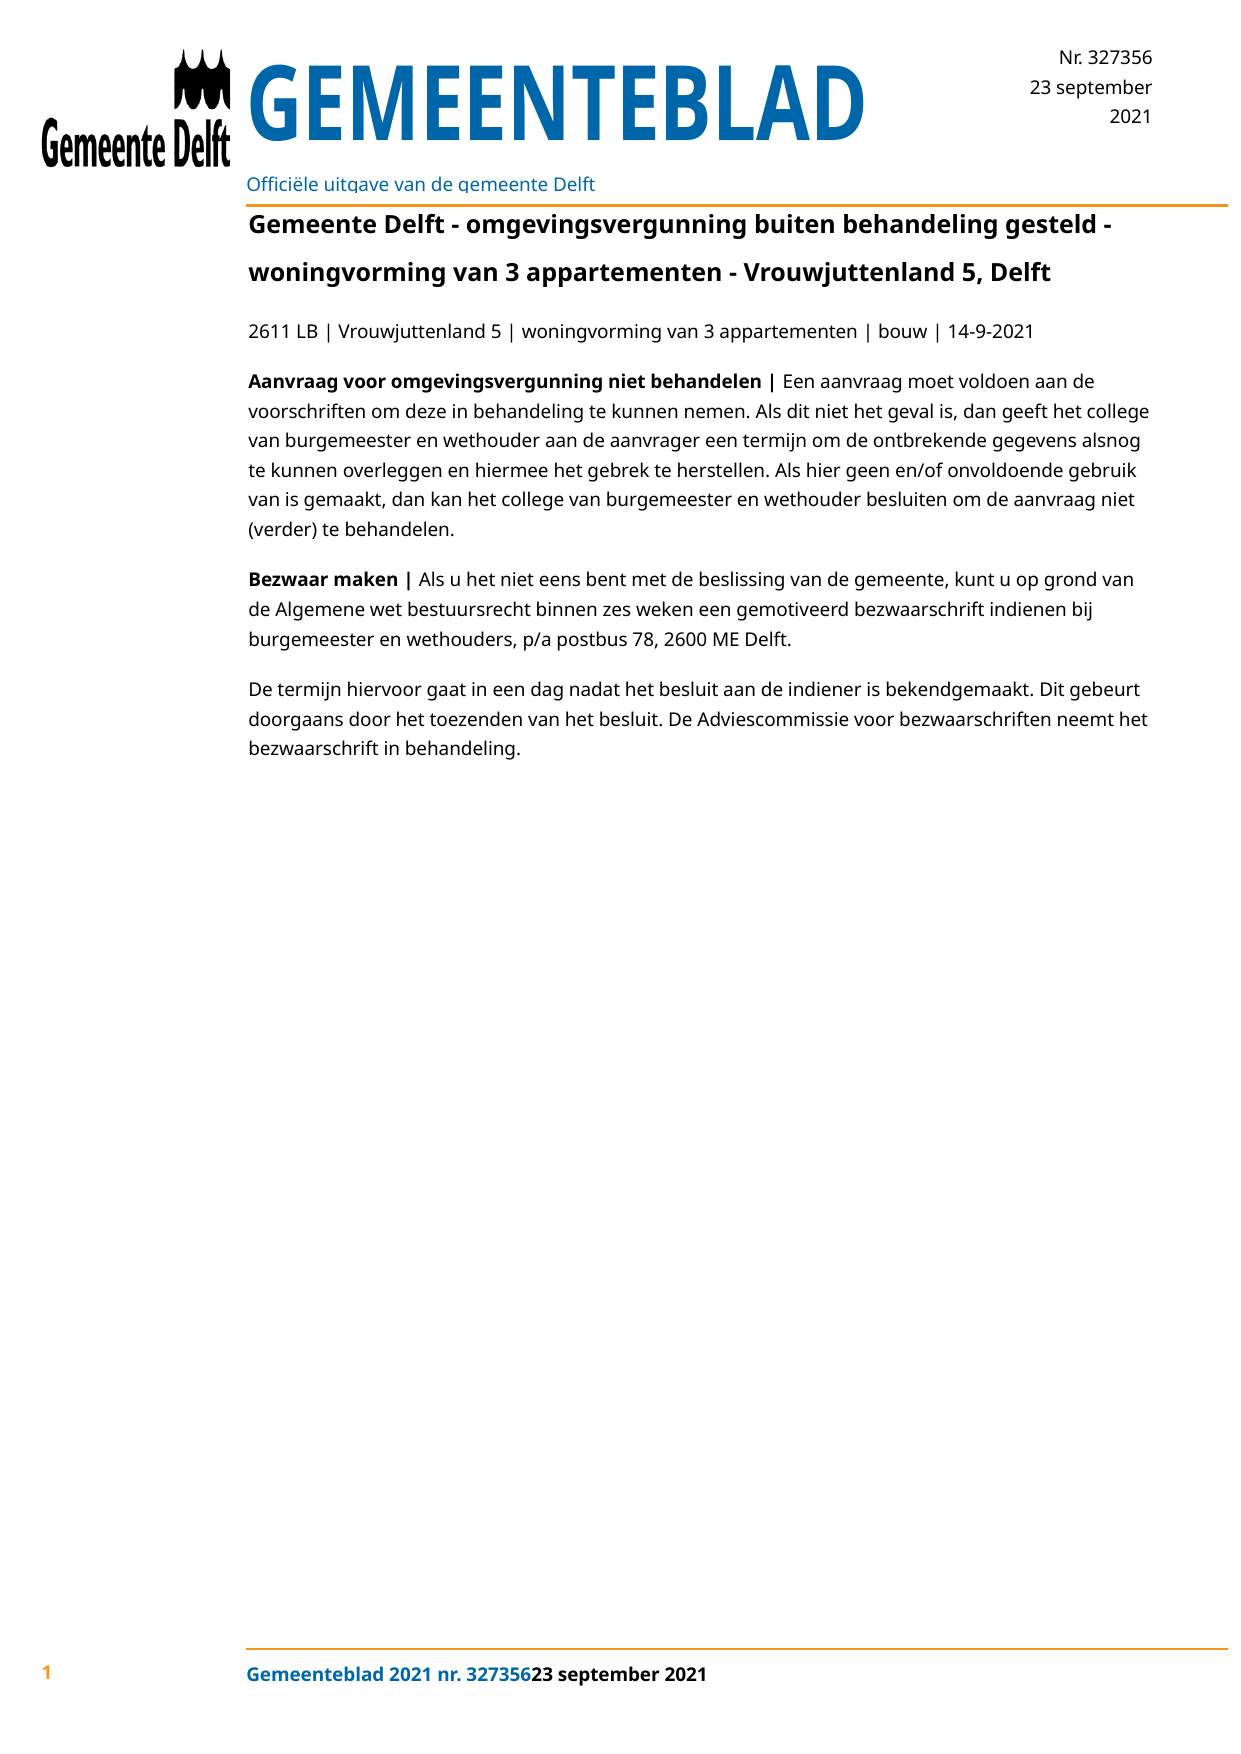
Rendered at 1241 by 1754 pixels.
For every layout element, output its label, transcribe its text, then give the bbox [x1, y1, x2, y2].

text De termijn hiervoor gaat in een dag nadat het besluit aan de indiener is bekendgemaakt. Dit gebeurt doorgaans door het toezenden van het besluit. De Adviescommissie voor bezwaarschriften neemt het bezwaarschrift in behandeling. [248, 676, 1152, 761]
text Gemeente Delft - omgevingsvergunning buiten behandeling gesteld - woningvorming van 3 appartementen - Vrouwjuttenland 5, Delft [248, 207, 1152, 288]
text Bezwaar maken | Als u het niet eens bent met de beslissing van de gemeente, kunt u op grond van de Algemene wet bestuursrecht binnen zes weken een gemotiveerd bezwaarschrift indienen bij burgemeester en wethouders, p/a postbus 78, 2600 ME Delft. [248, 567, 1152, 652]
text 2611 LB | Vrouwjuttenland 5 | woningvorming van 3 appartementen | bouw | 14-9-2021 [248, 318, 1152, 344]
picture [41, 47, 231, 172]
text Aanvraag voor omgevingsvergunning niet behandelen | Een aanvraag moet voldoen aan de voorschriften om deze in behandeling te kunnen nemen. Als dit niet het geval is, dan geeft het college van burgemeester en wethouder aan de aanvrager een termijn om de ontbrekende gegevens alsnog te kunnen overleggen en hiermee het gebrek te herstellen. Als hier geen en/of onvoldoende gebruik van is gemaakt, dan kan het college van burgemeester en wethouder besluiten om de aanvraag niet (verder) te behandelen. [248, 368, 1152, 542]
